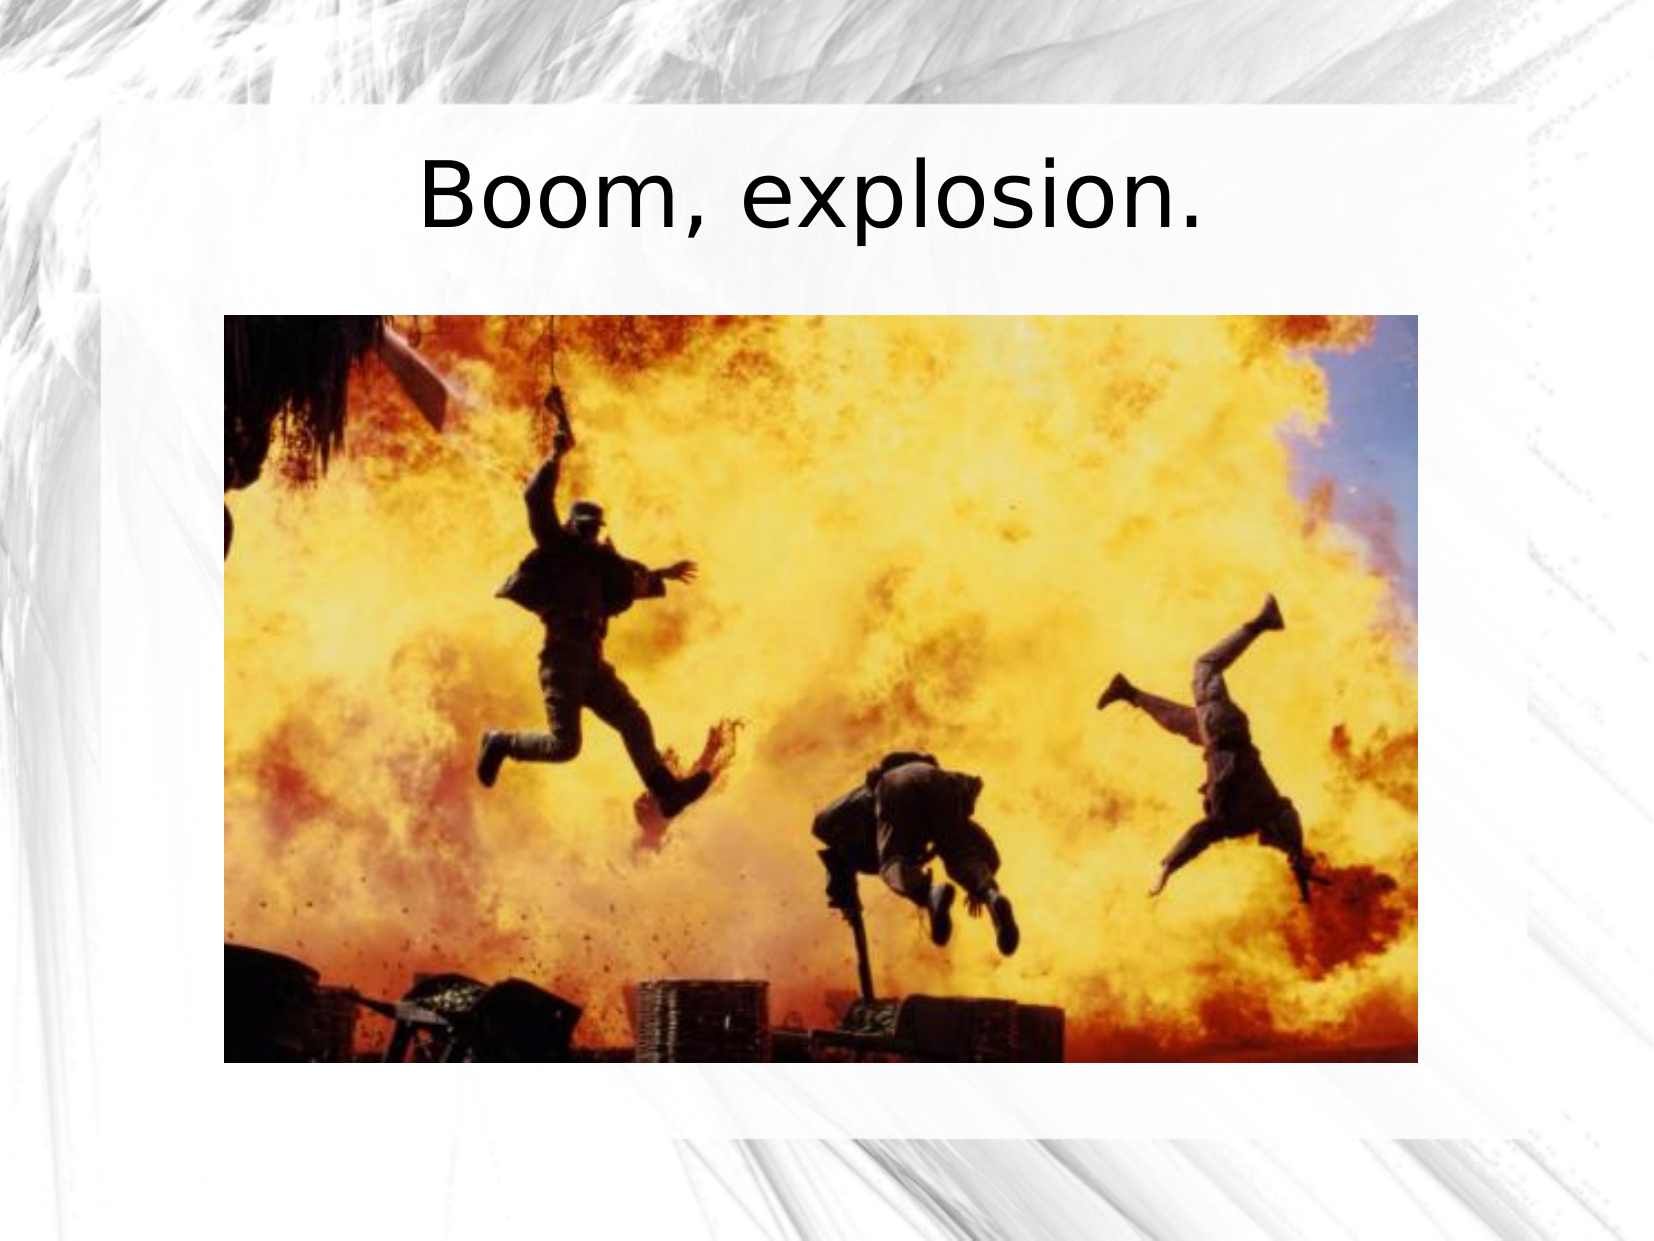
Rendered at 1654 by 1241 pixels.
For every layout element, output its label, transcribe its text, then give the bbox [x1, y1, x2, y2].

picture [0, 0, 1654, 1241]
title Boom, explosion. [118, 112, 1506, 281]
